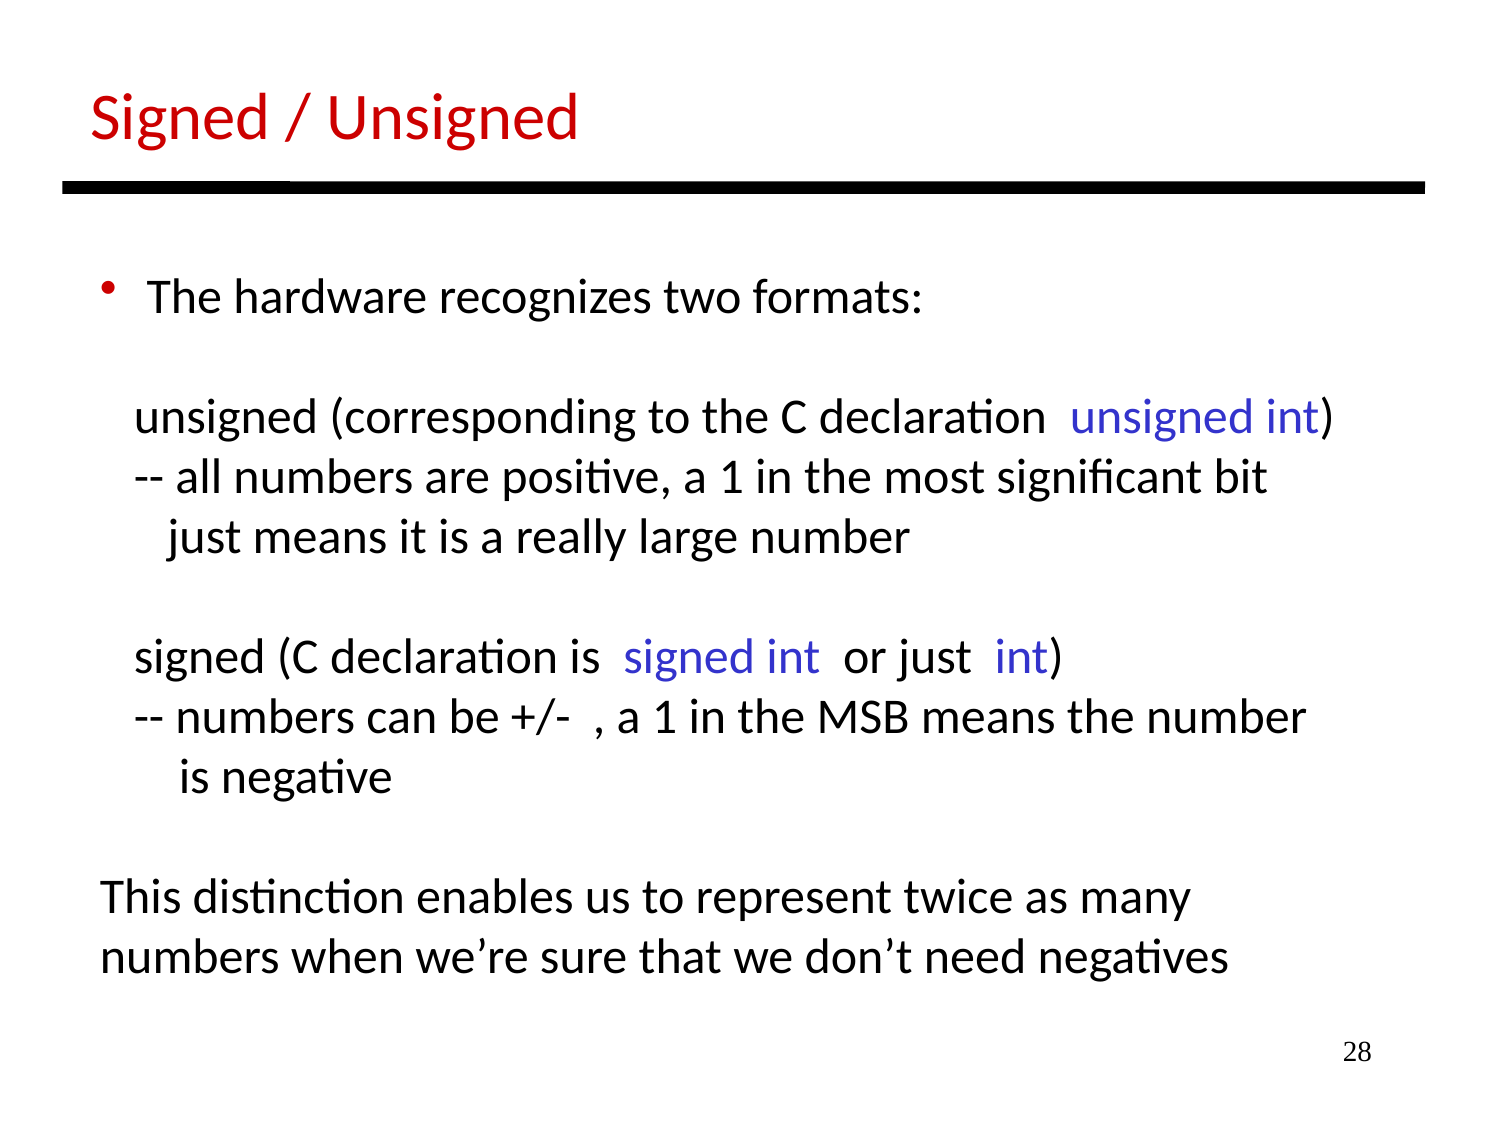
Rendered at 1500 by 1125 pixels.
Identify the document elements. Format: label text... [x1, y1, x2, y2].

text_box Signed / Unsigned [75, 65, 596, 160]
text_box The hardware recognizes two formats: unsigned (corresponding to the C declaration unsigned int) -- all numbers are positive, a 1 in the most significant bit just means it is a really large number signed (C declaration is signed int or just int) -- numbers can be +/- , a 1 in the MSB means the number is negative This distinction enables us to represent twice as many numbers when we’re sure that we don’t need negatives [85, 256, 1350, 992]
slide_number [1074, 1025, 1388, 1100]
